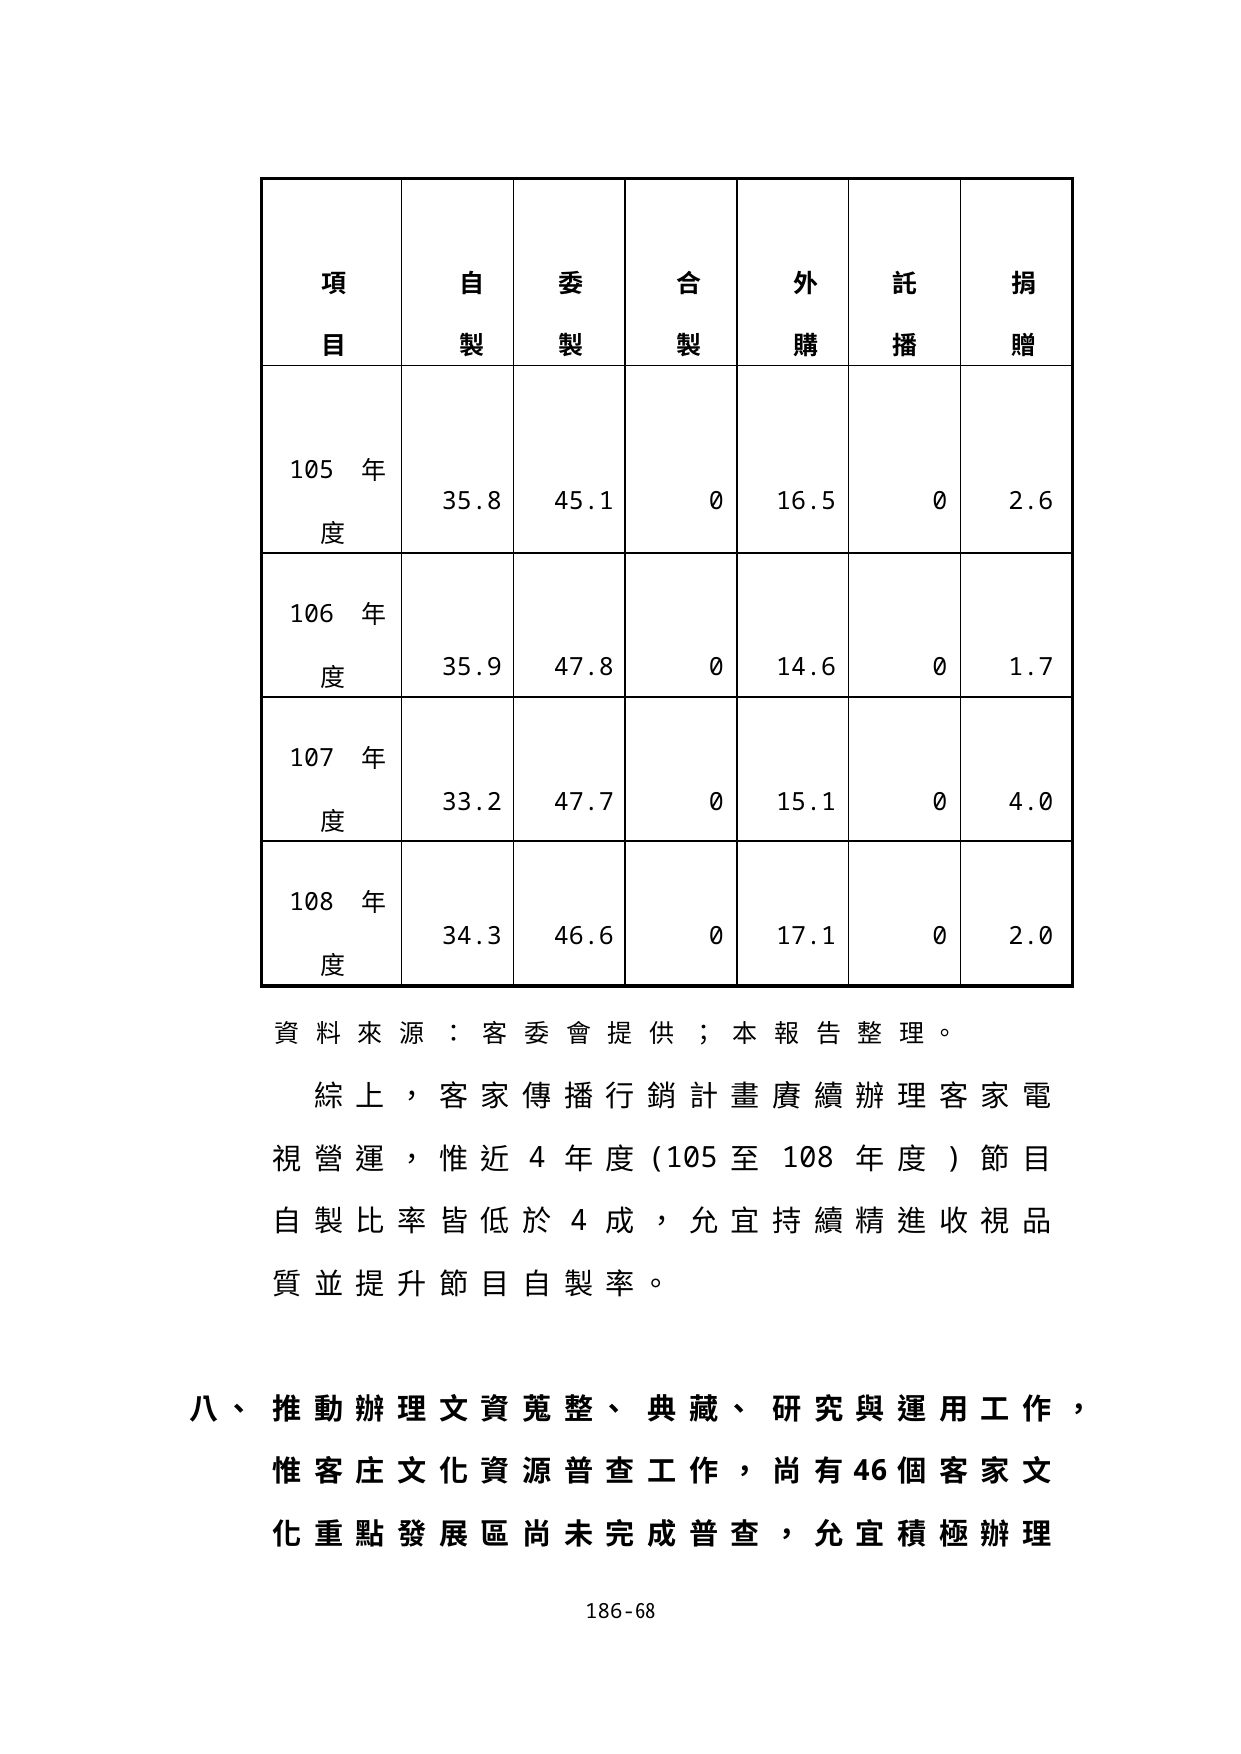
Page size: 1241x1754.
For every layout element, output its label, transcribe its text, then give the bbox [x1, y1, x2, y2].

text 綜上，客家傳播行銷計畫賡續辦理客家電視營運，惟近4年度(105至108年度)節目自製比率皆低於4成，允宜持續精進收視品質並提升節目自製率。 [242, 1052, 1058, 1302]
table_cell 34.3 [402, 842, 513, 984]
table_cell 0 [626, 554, 736, 696]
table_header 委 製 [514, 180, 624, 365]
table_cell 108年度 [263, 842, 401, 984]
table_header 託 播 [849, 180, 960, 365]
table_header 外 購 [738, 180, 848, 365]
table_cell 0 [849, 366, 960, 552]
table_cell 47.7 [514, 698, 624, 840]
table_cell 15.1 [738, 698, 848, 840]
table_cell 0 [626, 366, 736, 552]
table_cell 106年度 [263, 554, 401, 696]
table_cell 14.6 [738, 554, 848, 696]
table_cell 0 [849, 554, 960, 696]
table_cell 107年度 [263, 698, 401, 840]
table_cell 2.6 [961, 366, 1071, 552]
table_cell 46.6 [514, 842, 624, 984]
table_cell 16.5 [738, 366, 848, 552]
text 資料來源：客委會提供；本報告整理。 [183, 990, 1058, 1052]
table_cell 2.0 [961, 842, 1071, 984]
table_cell 35.8 [402, 366, 513, 552]
table_header 捐 贈 [961, 180, 1071, 365]
table_cell 0 [849, 698, 960, 840]
table_header 合 製 [626, 180, 736, 365]
table_cell 105年度 [263, 366, 401, 552]
table_header 自 製 [402, 180, 513, 365]
table_cell 1.7 [961, 554, 1071, 696]
table_cell 0 [626, 842, 736, 984]
table_cell 4.0 [961, 698, 1071, 840]
table_cell 35.9 [402, 554, 513, 696]
table_cell 45.1 [514, 366, 624, 552]
table_cell 33.2 [402, 698, 513, 840]
table_cell 0 [849, 842, 960, 984]
text 八、推動辦理文資蒐整、典藏、研究與運用工作，惟客庄文化資源普查工作，尚有46個客家文化重點發展區尚未完成普查，允宜積極辦理 [183, 1365, 1058, 1552]
table_cell 47.8 [514, 554, 624, 696]
table_cell 0 [626, 698, 736, 840]
table_cell 17.1 [738, 842, 848, 984]
table_header 項 目 [263, 180, 401, 365]
